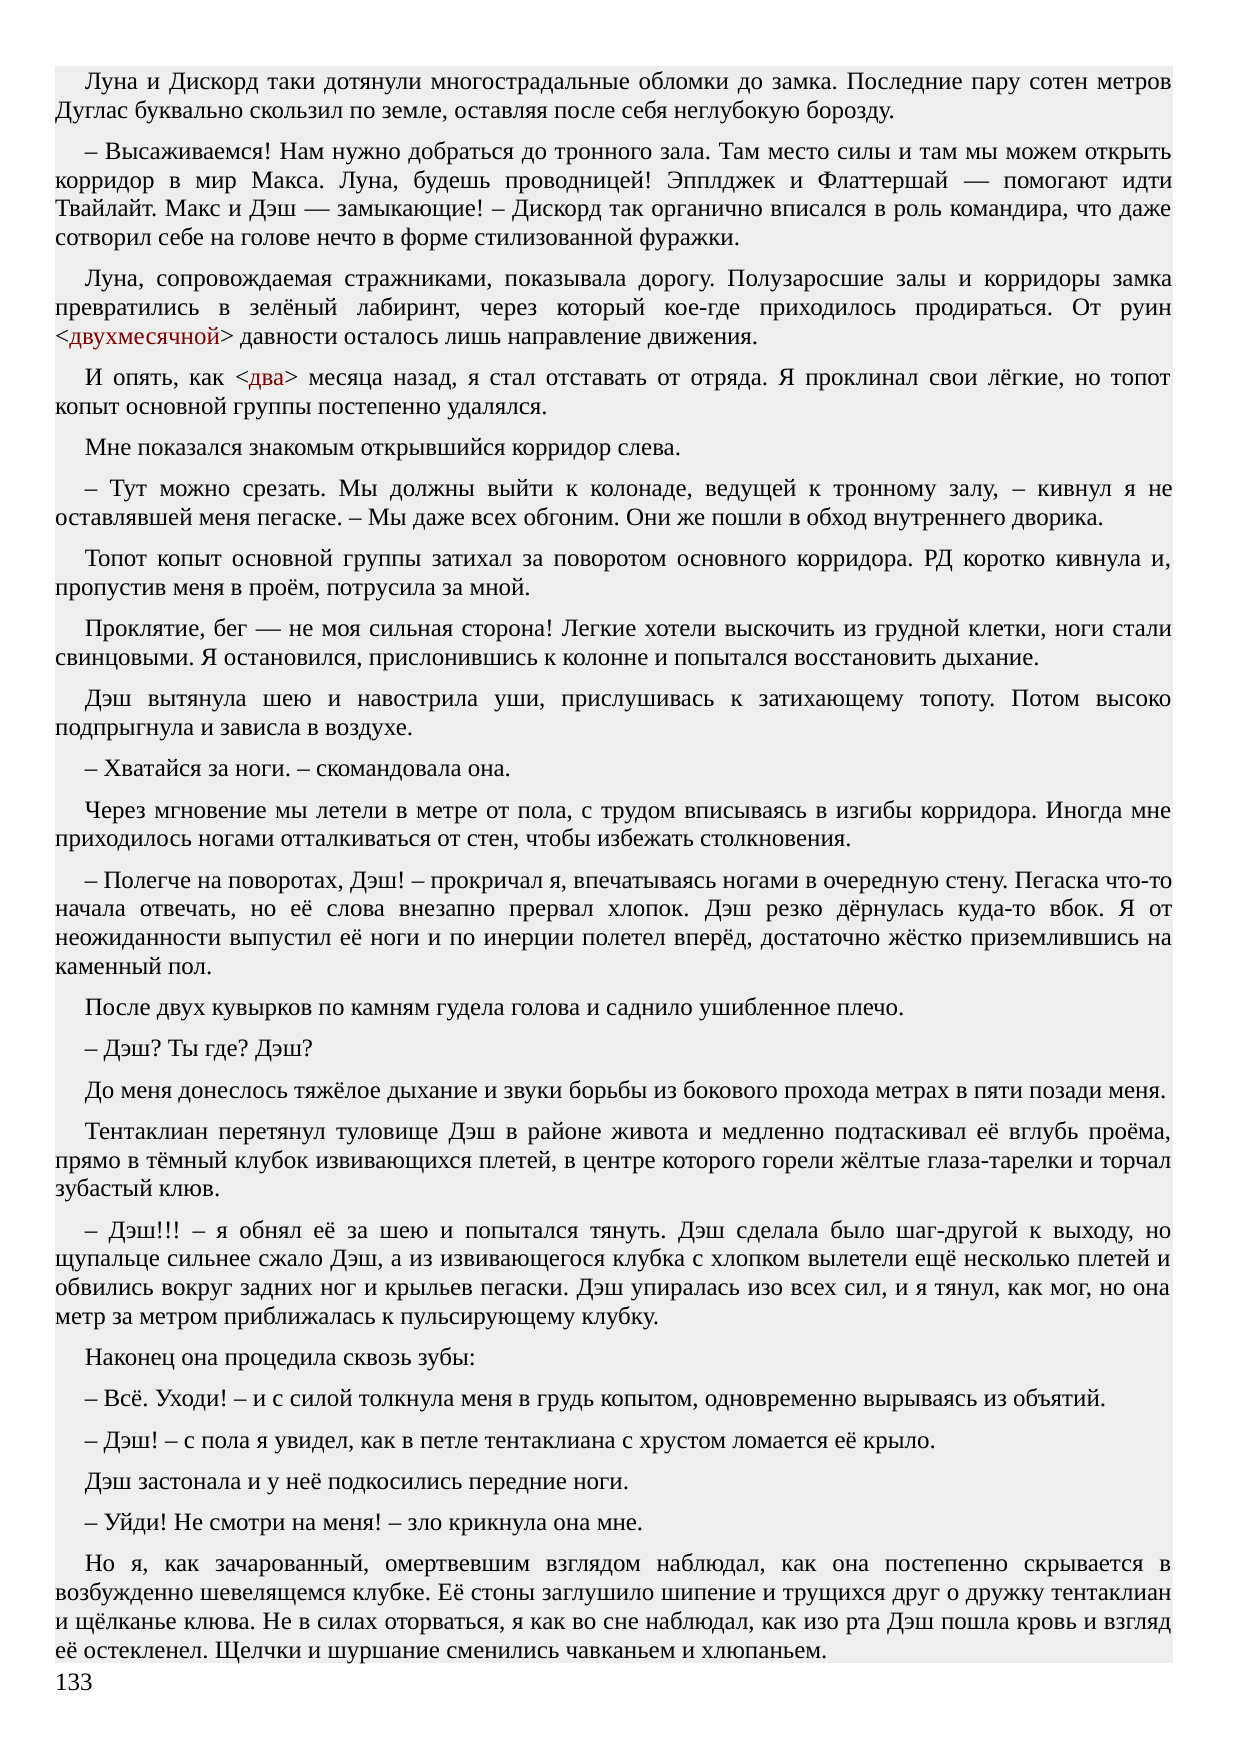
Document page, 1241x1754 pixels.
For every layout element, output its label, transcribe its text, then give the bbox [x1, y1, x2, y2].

text – Уйди! Не смотри на меня! – зло крикнула она мне. [55, 1507, 1173, 1536]
text Проклятие, бег — не моя сильная сторона! Легкие хотели выскочить из грудной клетки, ноги стали свинцовыми. Я остановился, прислонившись к колонне и попытался восстановить дыхание. [55, 613, 1173, 671]
text Мне показался знакомым открывшийся корридор слева. [55, 432, 1173, 461]
text – Дэш? Ты где? Дэш? [55, 1033, 1173, 1062]
text – Хватайся за ноги. – скомандовала она. [55, 753, 1173, 782]
text – Всё. Уходи! – и с силой толкнула меня в грудь копытом, одновременно вырываясь из объятий. [55, 1383, 1173, 1412]
text Луна и Дискорд таки дотянули многострадальные обломки до замка. Последние пару сотен метров Дуглас буквально скользил по земле, оставляя после себя неглубокую борозду. [55, 66, 1173, 123]
text После двух кувырков по камням гудела голова и саднило ушибленное плечо. [55, 992, 1173, 1021]
text Через мгновение мы летели в метре от пола, с трудом вписываясь в изгибы корридора. Иногда мне приходилось ногами отталкиваться от стен, чтобы избежать столкновения. [55, 795, 1173, 852]
text Луна, сопровождаемая стражниками, показывала дорогу. Полузаросшие залы и корридоры замка превратились в зелёный лабиринт, через который кое-где приходилось продираться. От руин <двухмесячной> давности осталось лишь направление движения. [55, 263, 1173, 350]
text – Высаживаемся! Нам нужно добраться до тронного зала. Там место силы и там мы можем открыть корридор в мир Макса. Луна, будешь проводницей! Эпплджек и Флаттершай — помогают идти Твайлайт. Макс и Дэш — замыкающие! – Дискорд так органично вписался в роль командира, что даже сотворил себе на голове нечто в форме стилизованной фуражки. [55, 136, 1173, 251]
text До меня донеслось тяжёлое дыхание и звуки борьбы из бокового прохода метрах в пяти позади меня. [55, 1075, 1173, 1103]
text – Дэш! – с пола я увидел, как в петле тентаклиана с хрустом ломается её крыло. [55, 1425, 1173, 1453]
text Дэш вытянула шею и навострила уши, прислушивась к затихающему топоту. Потом высоко подпрыгнула и зависла в воздухе. [55, 683, 1173, 741]
text – Дэш!!! – я обнял её за шею и попытался тянуть. Дэш сделала было шаг-другой к выходу, но щупальце сильнее сжало Дэш, а из извивающегося клубка с хлопком вылетели ещё несколько плетей и обвились вокруг задних ног и крыльев пегаски. Дэш упиралась изо всех сил, и я тянул, как мог, но она метр за метром приближалась к пульсирующему клубку. [55, 1215, 1173, 1330]
text Топот копыт основной группы затихал за поворотом основного корридора. РД коротко кивнула и, пропустив меня в проём, потрусила за мной. [55, 543, 1173, 601]
text Наконец она процедила сквозь зубы: [55, 1342, 1173, 1371]
text И опять, как <два> месяца назад, я стал отставать от отряда. Я проклинал свои лёгкие, но топот копыт основной группы постепенно удалялся. [55, 362, 1173, 420]
text Но я, как зачарованный, омертвевшим взглядом наблюдал, как она постепенно скрывается в возбужденно шевелящемся клубке. Её стоны заглушило шипение и трущихся друг о дружку тентаклиан и щёлканье клюва. Не в силах оторваться, я как во сне наблюдал, как изо рта Дэш пошла кровь и взгляд её остекленел. Щелчки и шуршание сменились чавканьем и хлюпаньем. [55, 1548, 1173, 1663]
text Тентаклиан перетянул туловище Дэш в районе живота и медленно подтаскивал её вглубь проёма, прямо в тёмный клубок извивающихся плетей, в центре которого горели жёлтые глаза-тарелки и торчал зубастый клюв. [55, 1116, 1173, 1202]
text – Тут можно срезать. Мы должны выйти к колонаде, ведущей к тронному залу, – кивнул я не оставлявшей меня пегаске. – Мы даже всех обгоним. Они же пошли в обход внутреннего дворика. [55, 473, 1173, 531]
text Дэш застонала и у неё подкосились передние ноги. [55, 1466, 1173, 1495]
text – Полегче на поворотах, Дэш! – прокричал я, впечатываясь ногами в очередную стену. Пегаска что-то начала отвечать, но её слова внезапно прервал хлопок. Дэш резко дёрнулась куда-то вбок. Я от неожиданности выпустил её ноги и по инерции полетел вперёд, достаточно жёстко приземлившись на каменный пол. [55, 865, 1173, 980]
